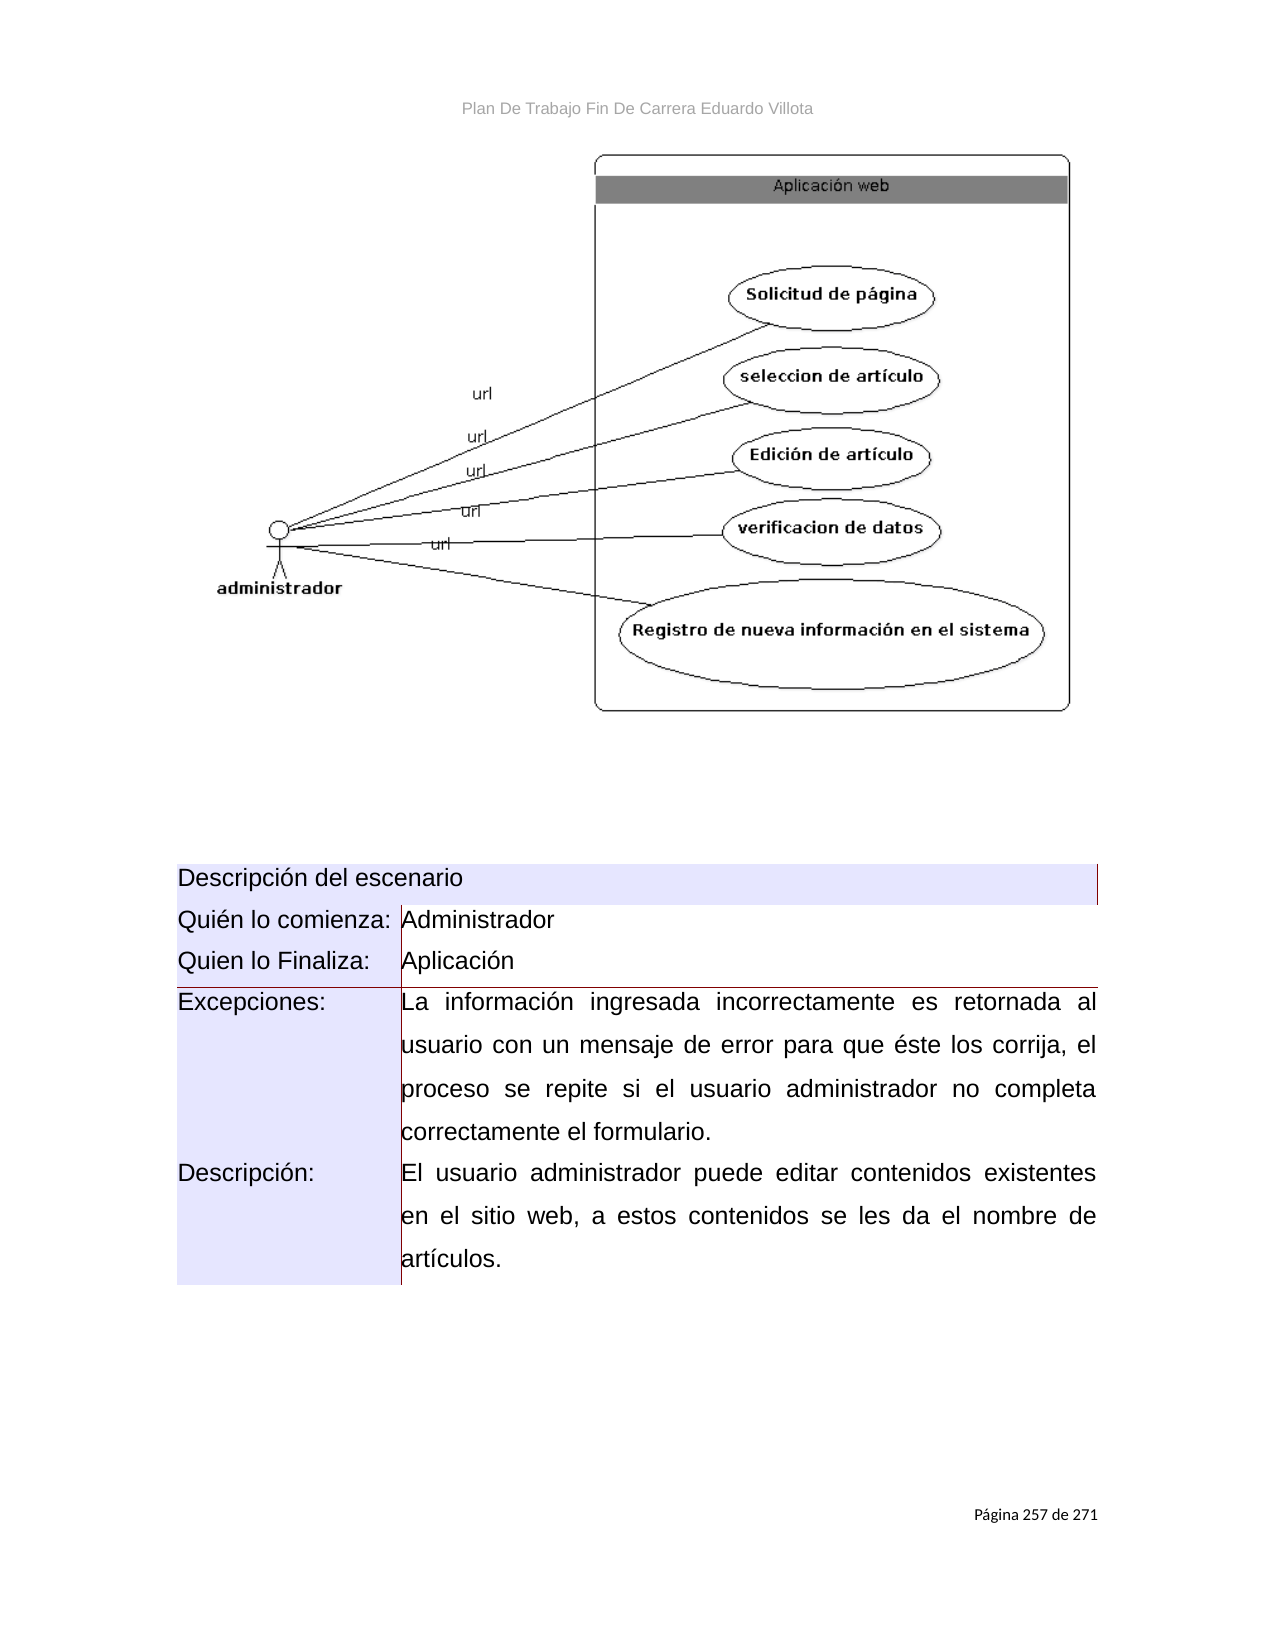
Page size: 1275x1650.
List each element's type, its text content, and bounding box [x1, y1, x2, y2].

table_cell Quién lo comienza: [177, 905, 401, 946]
picture [177, 147, 1098, 738]
table_cell Excepciones: [177, 988, 401, 1158]
table_cell Administrador [402, 905, 1097, 946]
table_cell Aplicación [402, 946, 1097, 987]
table_cell La información ingresada incorrectamente es retornada al usuario con un mensaje de error para que éste los corrija, el proceso se repite si el usuario administrador no completa correctamente el formulario. [402, 988, 1097, 1158]
table_cell Quien lo Finaliza: [177, 946, 401, 987]
table_cell Descripción: [177, 1158, 401, 1285]
table_header Descripción del escenario [177, 864, 1097, 905]
table_cell El usuario administrador puede editar contenidos existentes en el sitio web, a estos contenidos se les da el nombre de artículos. [402, 1158, 1097, 1285]
